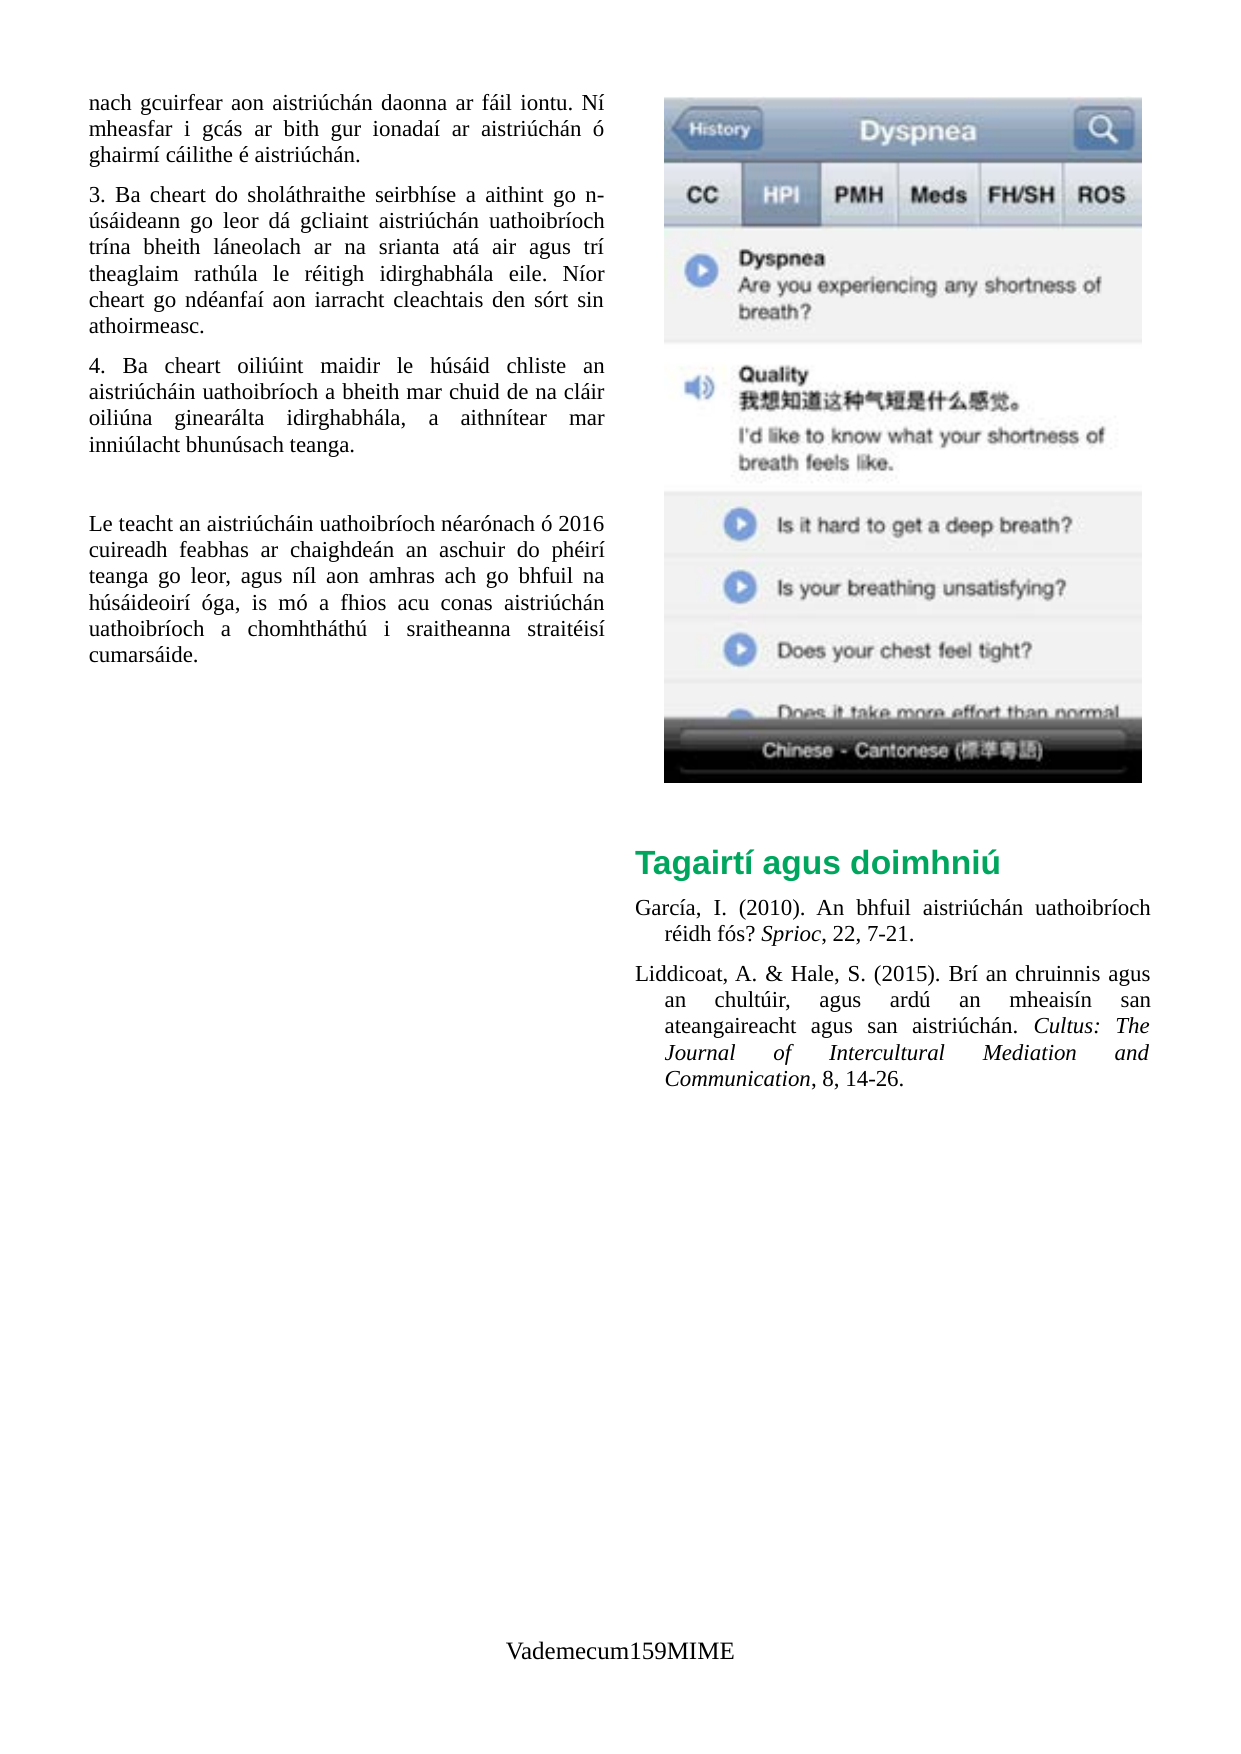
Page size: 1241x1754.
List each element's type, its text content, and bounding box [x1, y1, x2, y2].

subtitle Tagairtí agus doimhniú [635, 843, 1152, 881]
text nach gcuirfear aon aistriúchán daonna ar fáil iontu. Ní mheasfar i gcás ar bith gur ionadaí ar aistriúchán ó ghairmí cáilithe é aistriúchán. [88, 88, 605, 168]
text 3. Ba cheart do sholáthraithe seirbhíse a aithint go n-úsáideann go leor dá gcliaint aistriúchán uathoibríoch trína bheith láneolach ar na srianta atá air agus trí theaglaim rathúla le réitigh idirghabhála eile. Níor cheart go ndéanfaí aon iarracht cleachtais den sórt sin athoirmeasc. [88, 181, 605, 339]
text García, I. (2010). An bhfuil aistriúchán uathoibríoch réidh fós? Sprioc, 22, 7-21. [635, 894, 1152, 947]
text Liddicoat, A. & Hale, S. (2015). Brí an chruinnis agus an chultúir, agus ardú an mheaisín san ateangaireacht agus san aistriúchán. Cultus: The Journal of Intercultural Mediation and Communication, 8, 14-26. [635, 960, 1152, 1091]
text Le teacht an aistriúcháin uathoibríoch néarónach ó 2016 cuireadh feabhas ar chaighdeán an aschuir do phéirí teanga go leor, agus níl aon amhras ach go bhfuil na húsáideoirí óga, is mó a fhios acu conas aistriúchán uathoibríoch a chomhtháthú i sraitheanna straitéisí cumarsáide. [88, 509, 605, 668]
picture [664, 96, 1142, 783]
text 4. Ba cheart oiliúint maidir le húsáid chliste an aistriúcháin uathoibríoch a bheith mar chuid de na cláir oiliúna ginearálta idirghabhála, a aithnítear mar inniúlacht bhunúsach teanga. [88, 352, 605, 457]
